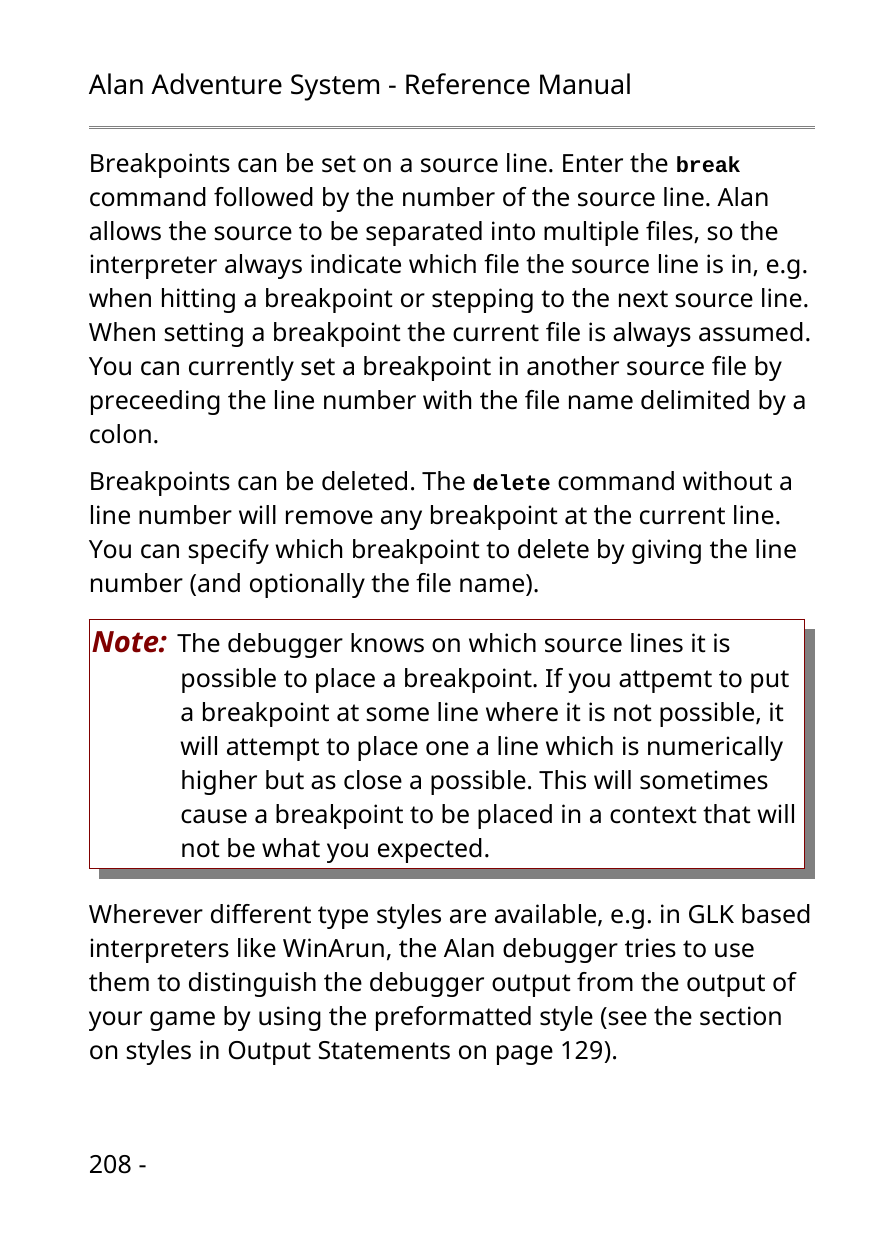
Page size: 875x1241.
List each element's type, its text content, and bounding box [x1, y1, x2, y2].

text Breakpoints can be set on a source line. Enter the break command followed by the number of the source line. Alan allows the source to be separated into multiple files, so the interpreter always indicate which file the source line is in, e.g. when hitting a breakpoint or stepping to the next source line. When setting a breakpoint the current file is always assumed. You can currently set a breakpoint in another source file by preceeding the line number with the file name delimited by a colon. [88, 146, 815, 451]
text Breakpoints can be deleted. The delete command without a line number will remove any breakpoint at the current line. You can specify which breakpoint to delete by giving the line number (and optionally the file name). [88, 464, 815, 600]
text Wherever different type styles are available, e.g. in GLK based interpreters like WinArun, the Alan debugger tries to use them to distinguish the debugger output from the output of your game by using the preformatted style (see the section on styles in Output Statements on page 103). [88, 897, 815, 1067]
list The debugger knows on which source lines it is possible to place a breakpoint. If you attpemt to put a breakpoint at some line where it is not possible, it will attempt to place one a line which is numerically higher but as close a possible. This will sometimes cause a breakpoint to be placed in a context that will not be what you expected. [90, 620, 804, 868]
